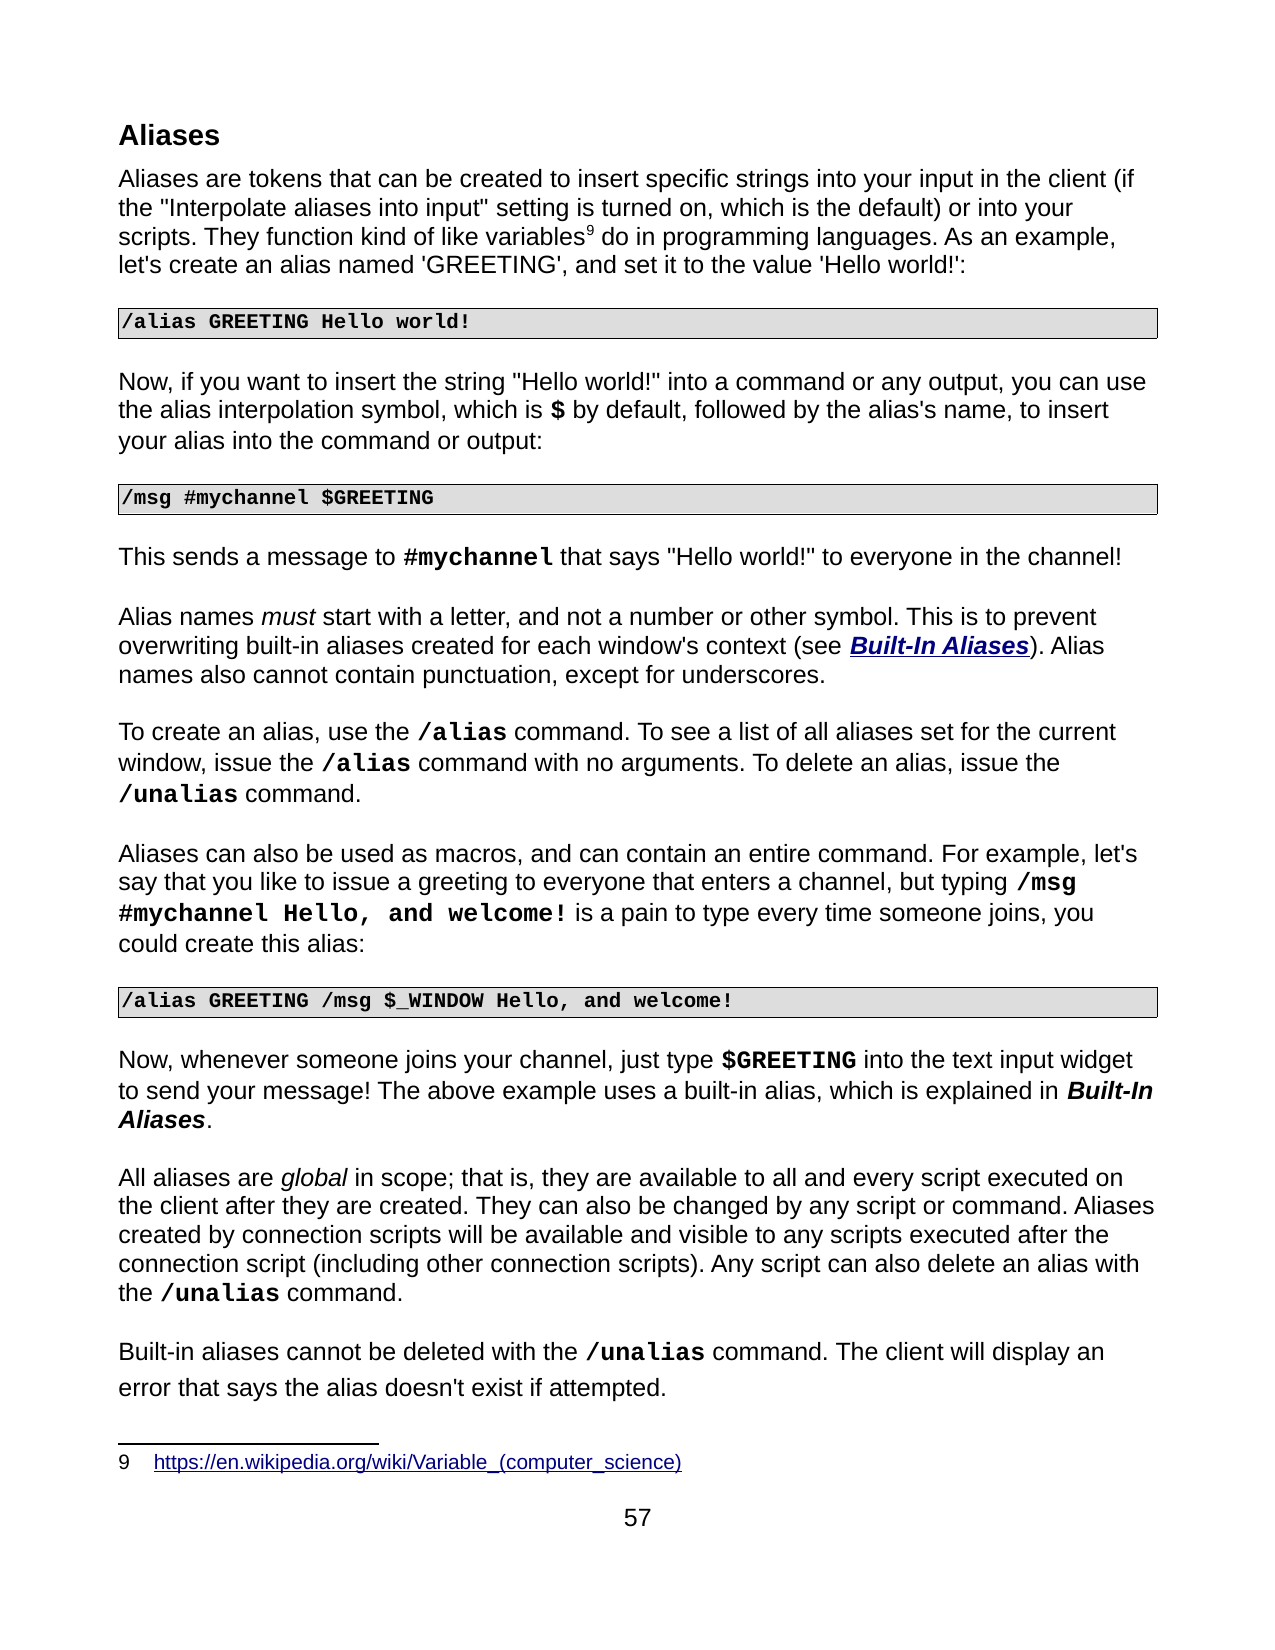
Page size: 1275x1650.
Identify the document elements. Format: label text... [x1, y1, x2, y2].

text All aliases are global in scope; that is, they are available to all and every script executed on the client after they are created. They can also be changed by any script or command. Aliases created by connection scripts will be available and visible to any scripts executed after the connection script (including other connection scripts). Any script can also delete an alias with the /unalias command. [118, 1163, 1157, 1308]
subtitle Aliases [118, 118, 1157, 152]
text Aliases are tokens that can be created to insert specific strings into your input in the client (if the "Interpolate aliases into input" setting is turned on, which is the default) or into your scripts. They function kind of like variables do in programming languages. As an example, let's create an alias named 'GREETING', and set it to the value 'Hello world!': [118, 164, 1157, 279]
table_header /msg #mychannel $GREETING [119, 485, 1157, 513]
text Now, whenever someone joins your channel, just type $GREETING into the text input widget to send your message! The above example uses a built-in alias, which is explained in Built-In Aliases. [118, 1045, 1157, 1134]
text Alias names must start with a letter, and not a number or other symbol. This is to prevent overwriting built-in aliases created for each window's context (see Built-In Aliases). Alias names also cannot contain punctuation, except for underscores. [118, 602, 1157, 688]
text https://en.wikipedia.org/wiki/Variable_(computer_science) [118, 1450, 1157, 1474]
text To create an alias, use the /alias command. To see a list of all aliases set for the current window, issue the /alias command with no arguments. To delete an alias, issue the /unalias command. [118, 717, 1157, 810]
text Now, if you want to insert the string "Hello world!" into a command or any output, you can use the alias interpolation symbol, which is $ by default, followed by the alias's name, to insert your alias into the command or output: [118, 367, 1157, 455]
text This sends a message to #mychannel that says "Hello world!" to everyone in the channel! [118, 542, 1157, 573]
text Built-in aliases cannot be deleted with the /unalias command. The client will display an error that says the alias doesn't exist if attempted. [118, 1337, 1157, 1401]
table_header /alias GREETING /msg $_WINDOW Hello, and welcome! [119, 988, 1157, 1017]
table_header /alias GREETING Hello world! [119, 309, 1157, 338]
text Aliases can also be used as macros, and can contain an entire command. For example, let's say that you like to issue a greeting to everyone that enters a channel, but typing /msg #mychannel Hello, and welcome! is a pain to type every time someone joins, you could create this alias: [118, 839, 1157, 958]
